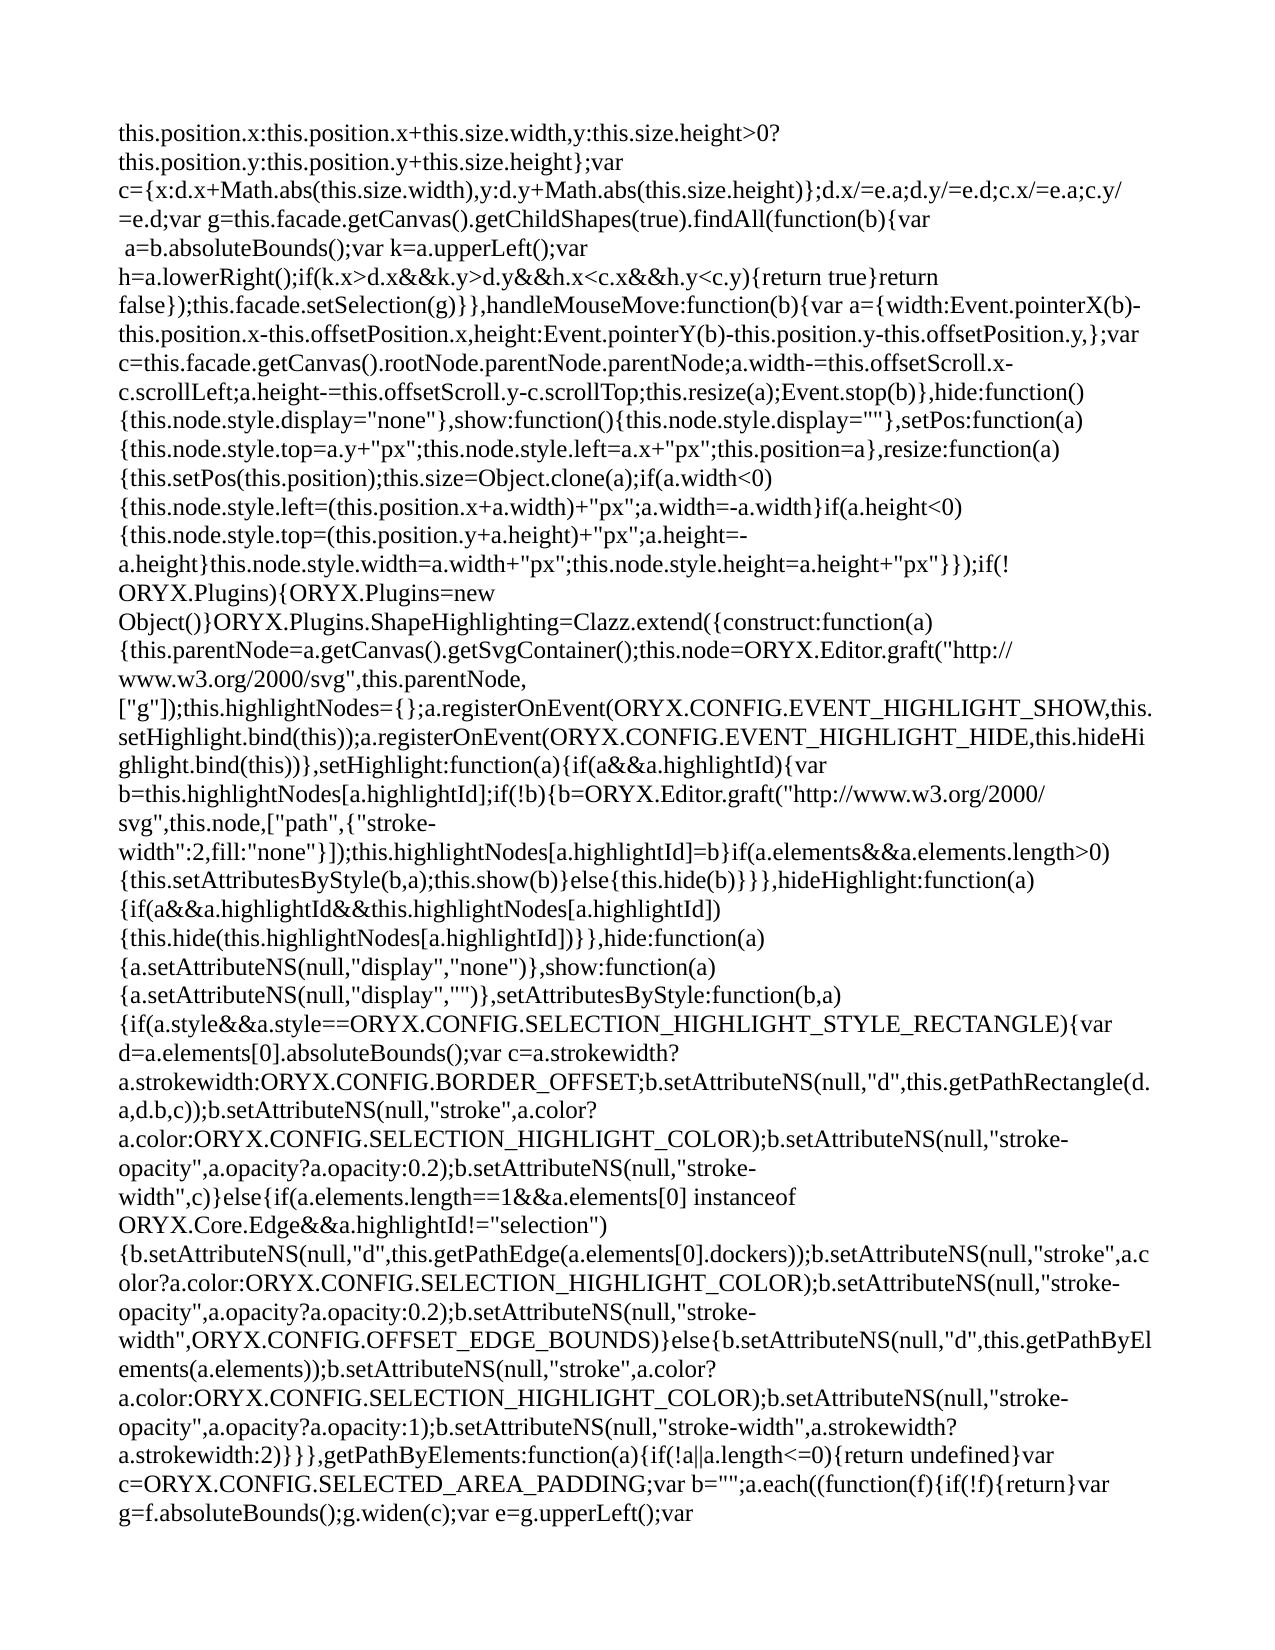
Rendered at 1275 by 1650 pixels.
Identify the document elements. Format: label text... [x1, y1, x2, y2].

text this.position.x:this.position.x+this.size.width,y:this.size.height>0?this.position.y:this.position.y+this.size.height};var c={x:d.x+Math.abs(this.size.width),y:d.y+Math.abs(this.size.height)};d.x/=e.a;d.y/=e.d;c.x/=e.a;c.y/=e.d;var g=this.facade.getCanvas().getChildShapes(true).findAll(function(b){var [118, 118, 1157, 233]
text a=b.absoluteBounds();var k=a.upperLeft();var h=a.lowerRight();if(k.x>d.x&&k.y>d.y&&h.x<c.x&&h.y<c.y){return true}return false});this.facade.setSelection(g)}},handleMouseMove:function(b){var a={width:Event.pointerX(b)-this.position.x-this.offsetPosition.x,height:Event.pointerY(b)-this.position.y-this.offsetPosition.y,};var c=this.facade.getCanvas().rootNode.parentNode.parentNode;a.width-=this.offsetScroll.x-c.scrollLeft;a.height-=this.offsetScroll.y-c.scrollTop;this.resize(a);Event.stop(b)},hide:function(){this.node.style.display="none"},show:function(){this.node.style.display=""},setPos:function(a){this.node.style.top=a.y+"px";this.node.style.left=a.x+"px";this.position=a},resize:function(a){this.setPos(this.position);this.size=Object.clone(a);if(a.width<0){this.node.style.left=(this.position.x+a.width)+"px";a.width=-a.width}if(a.height<0){this.node.style.top=(this.position.y+a.height)+"px";a.height=-a.height}this.node.style.width=a.width+"px";this.node.style.height=a.height+"px"}});if(!ORYX.Plugins){ORYX.Plugins=new Object()}ORYX.Plugins.ShapeHighlighting=Clazz.extend({construct:function(a){this.parentNode=a.getCanvas().getSvgContainer();this.node=ORYX.Editor.graft("http://www.w3.org/2000/svg",this.parentNode,["g"]);this.highlightNodes={};a.registerOnEvent(ORYX.CONFIG.EVENT_HIGHLIGHT_SHOW,this.setHighlight.bind(this));a.registerOnEvent(ORYX.CONFIG.EVENT_HIGHLIGHT_HIDE,this.hideHighlight.bind(this))},setHighlight:function(a){if(a&&a.highlightId){var b=this.highlightNodes[a.highlightId];if(!b){b=ORYX.Editor.graft("http://www.w3.org/2000/svg",this.node,["path",{"stroke-width":2,fill:"none"}]);this.highlightNodes[a.highlightId]=b}if(a.elements&&a.elements.length>0){this.setAttributesByStyle(b,a);this.show(b)}else{this.hide(b)}}},hideHighlight:function(a){if(a&&a.highlightId&&this.highlightNodes[a.highlightId]){this.hide(this.highlightNodes[a.highlightId])}},hide:function(a){a.setAttributeNS(null,"display","none")},show:function(a){a.setAttributeNS(null,"display","")},setAttributesByStyle:function(b,a){if(a.style&&a.style==ORYX.CONFIG.SELECTION_HIGHLIGHT_STYLE_RECTANGLE){var d=a.elements[0].absoluteBounds();var c=a.strokewidth?a.strokewidth:ORYX.CONFIG.BORDER_OFFSET;b.setAttributeNS(null,"d",this.getPathRectangle(d.a,d.b,c));b.setAttributeNS(null,"stroke",a.color?a.color:ORYX.CONFIG.SELECTION_HIGHLIGHT_COLOR);b.setAttributeNS(null,"stroke-opacity",a.opacity?a.opacity:0.2);b.setAttributeNS(null,"stroke-width",c)}else{if(a.elements.length==1&&a.elements[0] instanceof ORYX.Core.Edge&&a.highlightId!="selection"){b.setAttributeNS(null,"d",this.getPathEdge(a.elements[0].dockers));b.setAttributeNS(null,"stroke",a.color?a.color:ORYX.CONFIG.SELECTION_HIGHLIGHT_COLOR);b.setAttributeNS(null,"stroke-opacity",a.opacity?a.opacity:0.2);b.setAttributeNS(null,"stroke-width",ORYX.CONFIG.OFFSET_EDGE_BOUNDS)}else{b.setAttributeNS(null,"d",this.getPathByElements(a.elements));b.setAttributeNS(null,"stroke",a.color?a.color:ORYX.CONFIG.SELECTION_HIGHLIGHT_COLOR);b.setAttributeNS(null,"stroke-opacity",a.opacity?a.opacity:1);b.setAttributeNS(null,"stroke-width",a.strokewidth?a.strokewidth:2)}}},getPathByElements:function(a){if(!a||a.length<=0){return undefined}var c=ORYX.CONFIG.SELECTED_AREA_PADDING;var b="";a.each((function(f){if(!f){return}var g=f.absoluteBounds();g.widen(c);var e=g.upperLeft();var [118, 233, 1157, 1527]
